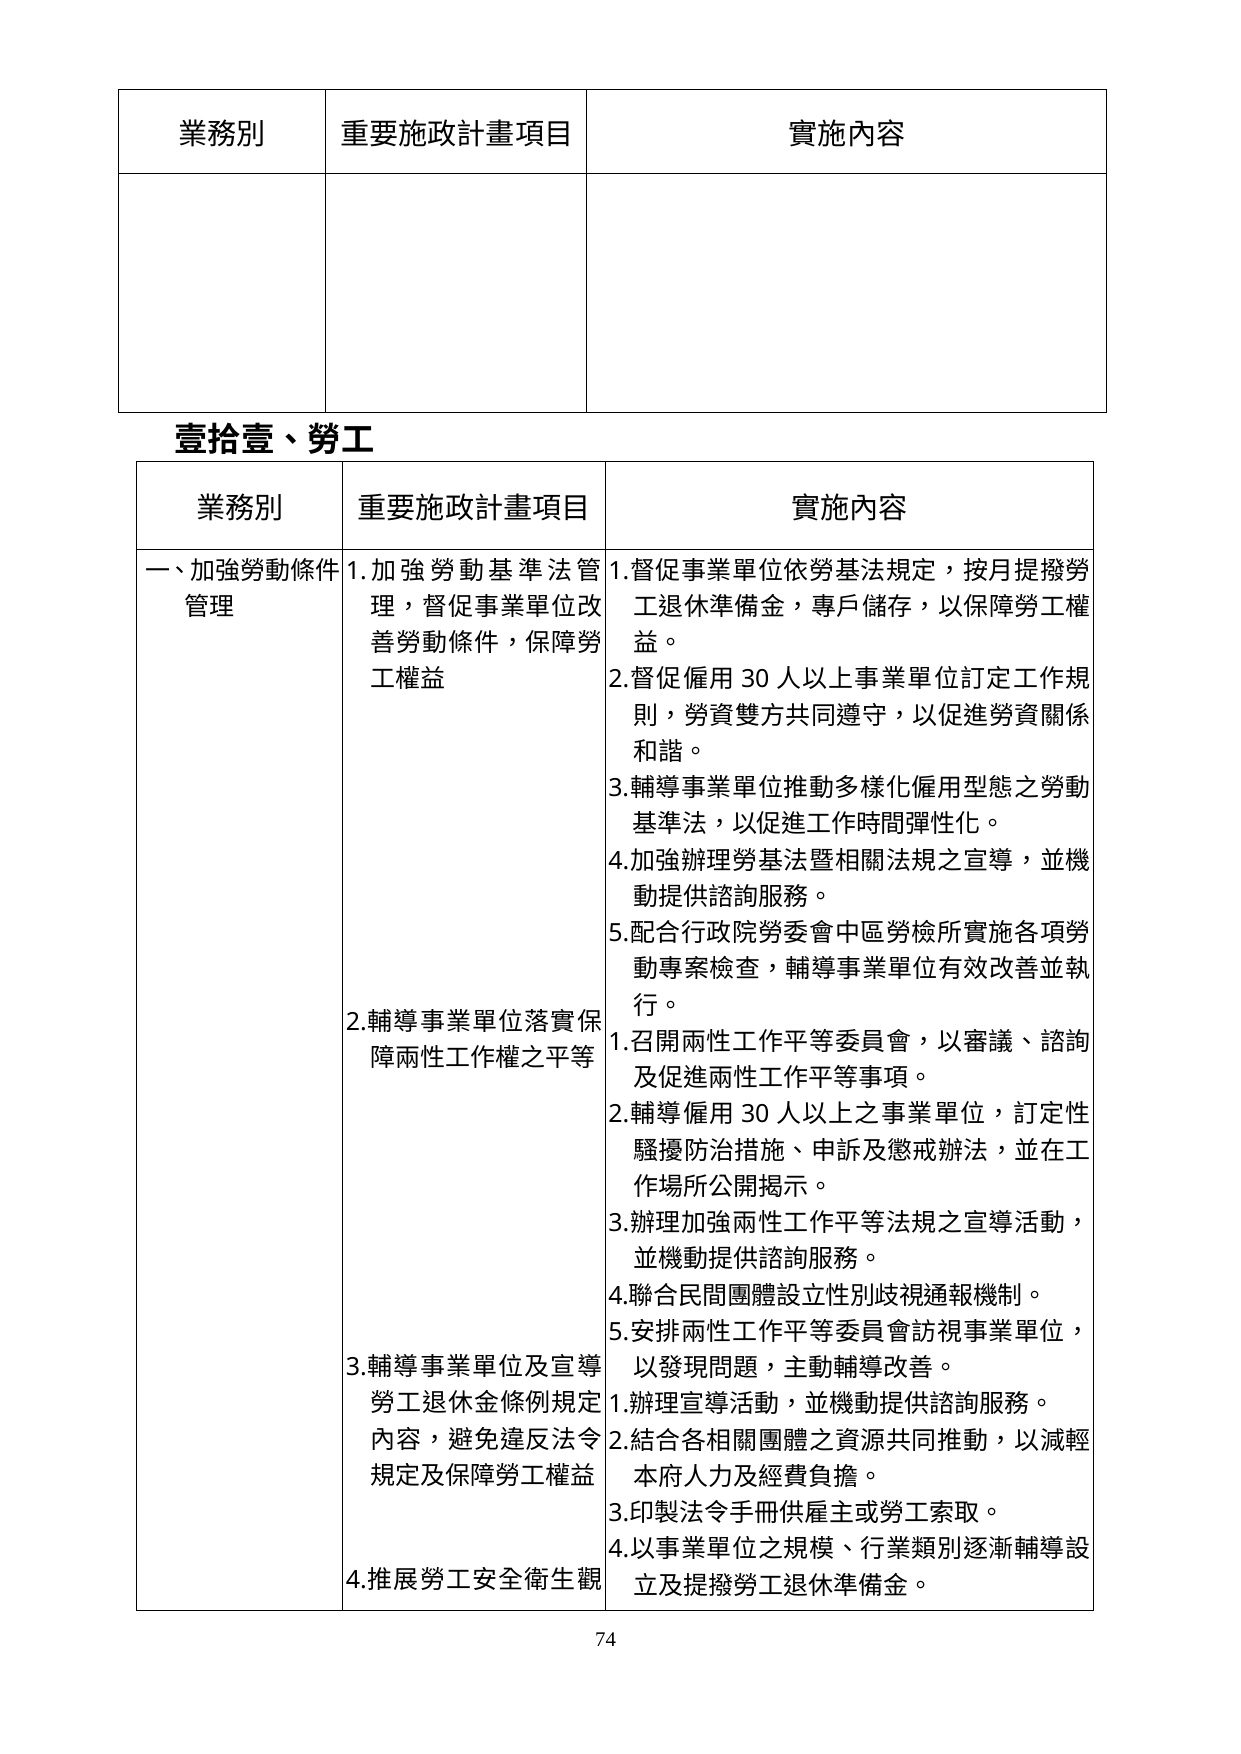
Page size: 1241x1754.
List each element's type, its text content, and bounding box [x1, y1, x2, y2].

table_cell 1.督促事業單位依勞基法規定，按月提撥勞工退休準備金，專戶儲存，以保障勞工權益。 2.督促僱用30人以上事業單位訂定工作規則，勞資雙方共同遵守，以促進勞資關係和諧。 3.輔導事業單位推動多樣化僱用型態之勞動基準法，以促進工作時間彈性化。 4.加強辦理勞基法暨相關法規之宣導，並機動提供諮詢服務。 5.配合行政院勞委會中區勞檢所實施各項勞動專案檢查，輔導事業單位有效改善並執行。 1.召開兩性工作平等委員會，以審議、諮詢及促進兩性工作平等事項。 2.輔導僱用30人以上之事業單位，訂定性騷擾防治措施、申訴及懲戒辦法，並在工作場所公開揭示。 3.辦理加強兩性工作平等法規之宣導活動，並機動提供諮詢服務。 4.聯合民間團體設立性別歧視通報機制。 5.安排兩性工作平等委員會訪視事業單位，以發現問題，主動輔導改善。 1.辦理宣導活動，並機動提供諮詢服務。 2.結合各相關團體之資源共同推動，以減輕本府人力及經費負擔。 3.印製法令手冊供雇主或勞工索取。 4.以事業單位之規模、行業類別逐漸輔導設立及提撥勞工退休準備金。 [606, 550, 1093, 1610]
table_header 業務別 [119, 90, 325, 172]
table_cell 1.加強勞動基準法管理，督促事業單位改善勞動條件，保障勞工權益 2.輔導事業單位落實保障兩性工作權之平等 3.輔導事業單位及宣導勞工退休金條例規定內容，避免違反法令規定及保障勞工權益 4.推展勞工安全衛生觀 [343, 550, 605, 1610]
table_cell 一、加強勞動條件管理 [137, 550, 342, 1610]
table_header 業務別 [137, 462, 342, 549]
table_header 重要施政計畫項目 [326, 90, 586, 172]
table_header 實施內容 [606, 462, 1093, 549]
table_header 實施內容 [587, 90, 1106, 172]
text 壹拾壹、勞工 [118, 413, 1092, 461]
table_header 重要施政計畫項目 [343, 462, 605, 549]
table_cell [326, 174, 586, 412]
table_cell [119, 174, 325, 412]
table_cell [587, 174, 1106, 412]
